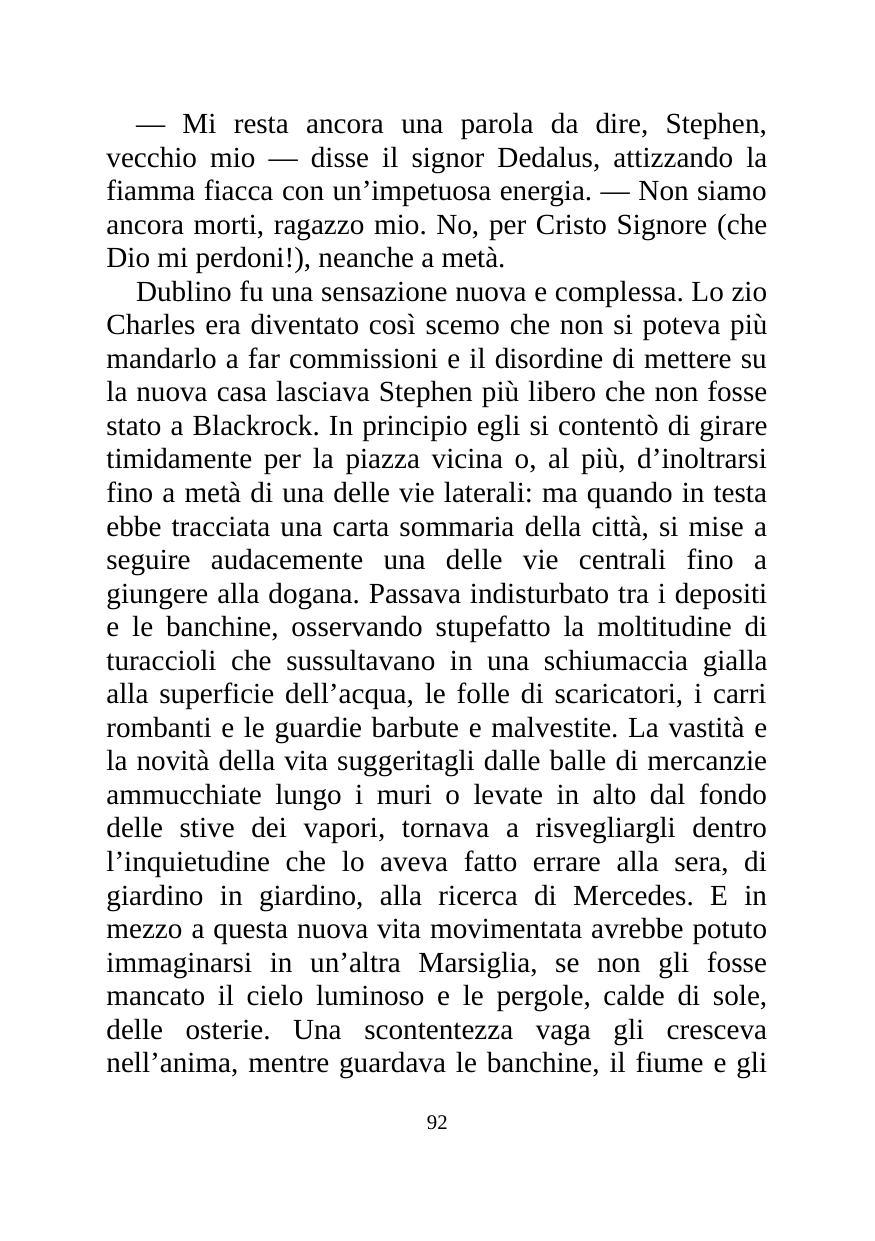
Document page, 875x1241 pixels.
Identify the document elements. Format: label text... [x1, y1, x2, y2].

text Dublino fu una sensazione nuova e complessa. Lo zio Charles era diventato così scemo che non si poteva più mandarlo a far commissioni e il disordine di mettere su la nuova casa lasciava Stephen più libero che non fosse stato a Blackrock. In principio egli si contentò di girare timidamente per la piazza vicina o, al più, d’inoltrarsi fino a metà di una delle vie laterali: ma quando in testa ebbe tracciata una carta sommaria della città, si mise a seguire audacemente una delle vie centrali fino a giungere alla dogana. Passava indisturbato tra i depositi e le banchine, osservando stupefatto la moltitudine di turaccioli che sussultavano in una schiumaccia gialla alla superficie dell’acqua, le folle di scaricatori, i carri rombanti e le guardie barbute e malvestite. La vastità e la novità della vita suggeritagli dalle balle di mercanzie ammucchiate lungo i muri o levate in alto dal fondo delle stive dei vapori, tornava a risvegliargli dentro l’inquietudine che lo aveva fatto errare alla sera, di giardino in giardino, alla ricerca di Mercedes. E in mezzo a questa nuova vita movimentata avrebbe potuto immaginarsi in un’altra Marsiglia, se non gli fosse mancato il cielo luminoso e le pergole, calde di sole, delle osterie. Una scontentezza vaga gli cresceva nell’anima, mentre guardava le banchine, il fiume e gli [106, 274, 768, 1079]
text — Mi resta ancora una parola da dire, Stephen, vecchio mio — disse il signor Dedalus, attizzando la fiamma fiacca con un’impetuosa energia. — Non siamo ancora morti, ragazzo mio. No, per Cristo Signore (che Dio mi perdoni!), neanche a metà. [106, 106, 768, 274]
